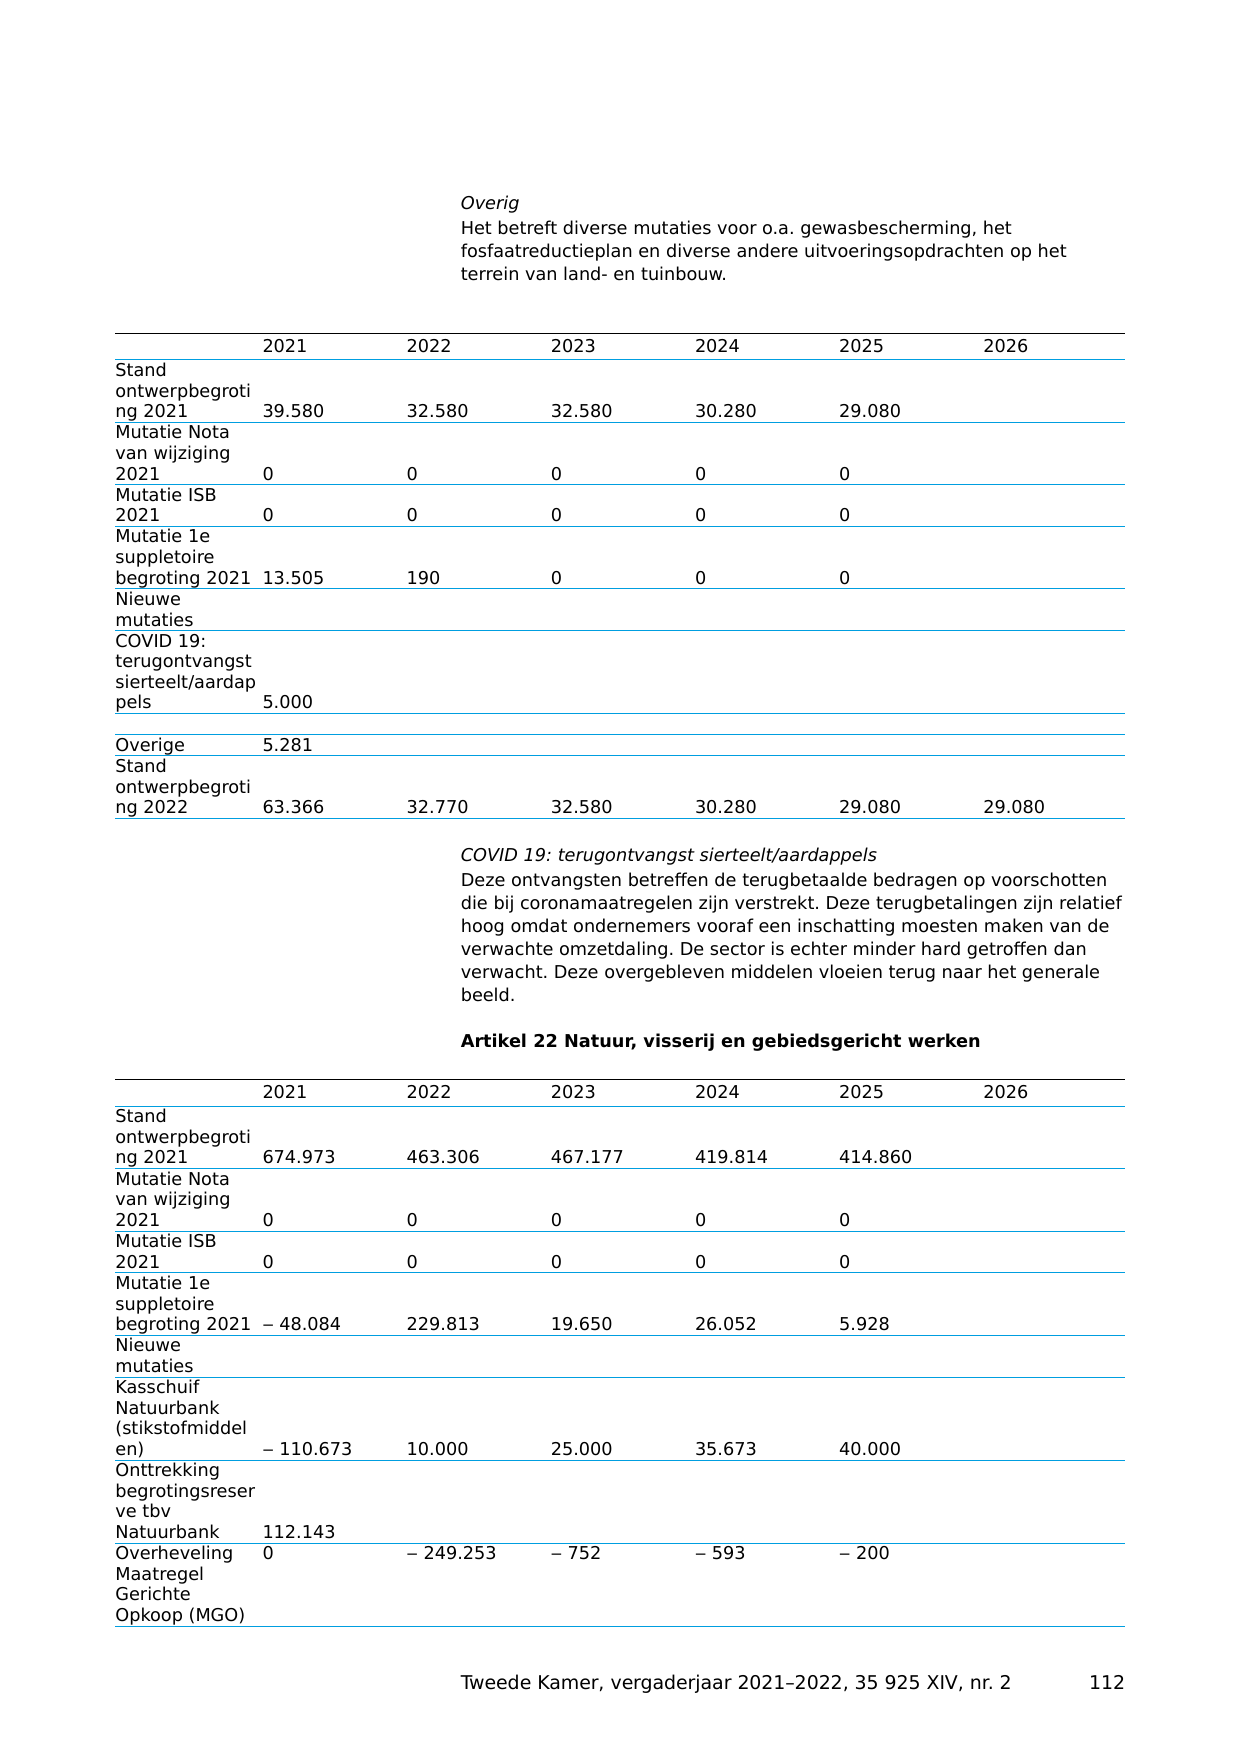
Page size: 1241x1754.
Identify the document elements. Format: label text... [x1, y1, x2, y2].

table_cell 0 [836, 1169, 980, 1231]
table_cell 2025 [836, 334, 980, 359]
table_cell [980, 1273, 1125, 1335]
table_header Uitgaven beleidsartikel 22 (bedragen x € 1000) [115, 1054, 1125, 1079]
table_cell [259, 714, 403, 734]
table_cell [980, 485, 1125, 526]
table_cell 40.000 [836, 1378, 980, 1459]
table_cell 2021 [259, 1080, 403, 1106]
text COVID 19: terugontvangst sierteelt/aardappels [461, 843, 1125, 866]
table_cell [259, 1336, 403, 1376]
table_cell 0 [548, 527, 692, 588]
table_cell 39.580 [259, 360, 403, 422]
table_cell 463.306 [404, 1107, 548, 1168]
table_cell [692, 714, 836, 734]
table_cell ‒ 110.673 [259, 1378, 403, 1459]
table_cell 5.928 [836, 1273, 980, 1335]
table_cell [115, 714, 259, 734]
table_cell [548, 1336, 692, 1376]
table_cell 63.366 [259, 756, 403, 818]
table_cell 2022 [404, 334, 548, 359]
table_cell 0 [692, 1169, 836, 1231]
table_header Ontvangsten beleidsartikel 21 (bedragen x € 1.000) [115, 308, 1125, 332]
table_cell Mutatie 1e suppletoire begroting 2021 [115, 527, 259, 588]
text Artikel 22 Natuur, visserij en gebiedsgericht werken [461, 1029, 1125, 1052]
table_cell [548, 735, 692, 755]
table_cell [980, 423, 1125, 484]
table_cell [836, 1461, 980, 1542]
table_cell Mutatie Nota van wijziging 2021 [115, 423, 259, 484]
table_cell 35.673 [692, 1378, 836, 1459]
table_cell [836, 1336, 980, 1376]
table_cell 0 [836, 423, 980, 484]
table_cell ‒ 593 [692, 1544, 836, 1626]
table_cell [404, 1461, 548, 1542]
table_cell 419.814 [692, 1107, 836, 1168]
table_cell 414.860 [836, 1107, 980, 1168]
table_cell 190 [404, 527, 548, 588]
table_cell 0 [404, 485, 548, 526]
table_cell Kasschuif Natuurbank (stikstofmiddelen) [115, 1378, 259, 1459]
table_cell 0 [692, 423, 836, 484]
table_cell 2024 [692, 1080, 836, 1106]
table_cell [548, 714, 692, 734]
table_cell 0 [836, 485, 980, 526]
table_cell 0 [259, 1232, 403, 1272]
table_cell Nieuwe mutaties [115, 1336, 259, 1376]
table_cell Mutatie ISB 2021 [115, 1232, 259, 1272]
table_cell 2024 [692, 334, 836, 359]
table_cell Stand ontwerpbegroting 2021 [115, 1107, 259, 1168]
table_cell [548, 631, 692, 713]
table_cell [836, 735, 980, 755]
table_cell [980, 1461, 1125, 1542]
table_cell [980, 527, 1125, 588]
table_cell [692, 735, 836, 755]
table_cell [980, 1169, 1125, 1231]
table_cell Onttrekking begrotingsreserve tbv Natuurbank [115, 1461, 259, 1542]
table_cell 229.813 [404, 1273, 548, 1335]
table_cell Stand ontwerpbegroting 2022 [115, 756, 259, 818]
table_cell 674.973 [259, 1107, 403, 1168]
table_cell Overige [115, 735, 259, 755]
table_cell 0 [548, 1232, 692, 1272]
table_cell 0 [692, 485, 836, 526]
table_cell 0 [692, 527, 836, 588]
table_cell [692, 1461, 836, 1542]
table_cell [692, 589, 836, 630]
table_cell [980, 1336, 1125, 1376]
table_cell 30.280 [692, 756, 836, 818]
table_cell [115, 1080, 259, 1106]
table_cell ‒ 752 [548, 1544, 692, 1626]
table_cell 26.052 [692, 1273, 836, 1335]
table_cell 0 [259, 485, 403, 526]
table_cell 0 [259, 423, 403, 484]
table_cell [836, 714, 980, 734]
table_cell 32.580 [548, 360, 692, 422]
table_cell [980, 631, 1125, 713]
table_cell Nieuwe mutaties [115, 589, 259, 630]
table_cell 2023 [548, 334, 692, 359]
table_cell Mutatie Nota van wijziging 2021 [115, 1169, 259, 1231]
table_cell 2026 [980, 334, 1125, 359]
table_cell [404, 735, 548, 755]
table_cell 10.000 [404, 1378, 548, 1459]
table_cell 2021 [259, 334, 403, 359]
table_cell 0 [548, 485, 692, 526]
table_cell 25.000 [548, 1378, 692, 1459]
text Overig [461, 191, 1125, 214]
table_cell [980, 1544, 1125, 1626]
table_cell [404, 1336, 548, 1376]
table_cell 0 [259, 1169, 403, 1231]
table_cell 32.580 [548, 756, 692, 818]
table_cell [980, 1107, 1125, 1168]
table_cell 0 [404, 1232, 548, 1272]
table_cell [836, 631, 980, 713]
table_cell 5.000 [259, 631, 403, 713]
table_cell [548, 1461, 692, 1542]
table_cell Mutatie 1e suppletoire begroting 2021 [115, 1273, 259, 1335]
table_cell 19.650 [548, 1273, 692, 1335]
table_cell ‒ 249.253 [404, 1544, 548, 1626]
table_cell [404, 589, 548, 630]
table_cell 0 [692, 1232, 836, 1272]
table_cell 0 [404, 423, 548, 484]
table_cell 32.770 [404, 756, 548, 818]
table_cell Overheveling Maatregel Gerichte Opkoop (MGO) [115, 1544, 259, 1626]
table_cell [259, 589, 403, 630]
table_cell 467.177 [548, 1107, 692, 1168]
table_cell COVID 19: terugontvangst sierteelt/aardappels [115, 631, 259, 713]
table_cell 112.143 [259, 1461, 403, 1542]
table_cell 29.080 [836, 360, 980, 422]
table_cell [980, 1232, 1125, 1272]
table_cell 2025 [836, 1080, 980, 1106]
table_cell 32.580 [404, 360, 548, 422]
table_cell [115, 334, 259, 359]
table_cell [980, 735, 1125, 755]
text Deze ontvangsten betreffen de terugbetaalde bedragen op voorschotten die bij coronamaatregelen zijn verstrekt. Deze terugbetalingen zijn relatief hoog omdat ondernemers vooraf een inschatting moesten maken van de verwachte omzetdaling. De sector is echter minder hard getroffen dan verwacht. Deze overgebleven middelen vloeien terug naar het generale beeld. [461, 868, 1125, 1006]
table_cell [980, 714, 1125, 734]
table_cell 0 [836, 1232, 980, 1272]
table_cell ‒ 200 [836, 1544, 980, 1626]
table_cell [980, 1378, 1125, 1459]
table_cell 13.505 [259, 527, 403, 588]
table_cell 0 [259, 1544, 403, 1626]
table_cell 0 [548, 1169, 692, 1231]
table_cell 29.080 [836, 756, 980, 818]
table_cell 0 [404, 1169, 548, 1231]
table_cell 2023 [548, 1080, 692, 1106]
table_cell [980, 360, 1125, 422]
table_cell [404, 631, 548, 713]
table_cell [692, 1336, 836, 1376]
table_cell [836, 589, 980, 630]
table_cell [404, 714, 548, 734]
table_cell 0 [548, 423, 692, 484]
table_cell Stand ontwerpbegroting 2021 [115, 360, 259, 422]
table_cell Mutatie ISB 2021 [115, 485, 259, 526]
table_cell 0 [836, 527, 980, 588]
table_cell [692, 631, 836, 713]
table_cell 2026 [980, 1080, 1125, 1106]
table_cell [548, 589, 692, 630]
text Het betreft diverse mutaties voor o.a. gewasbescherming, het fosfaatreductieplan en diverse andere uitvoeringsopdrachten op het terrein van land- en tuinbouw. [461, 216, 1125, 284]
table_cell 30.280 [692, 360, 836, 422]
table_cell 29.080 [980, 756, 1125, 818]
table_cell [980, 589, 1125, 630]
table_cell ‒ 48.084 [259, 1273, 403, 1335]
table_cell 2022 [404, 1080, 548, 1106]
table_cell 5.281 [259, 735, 403, 755]
